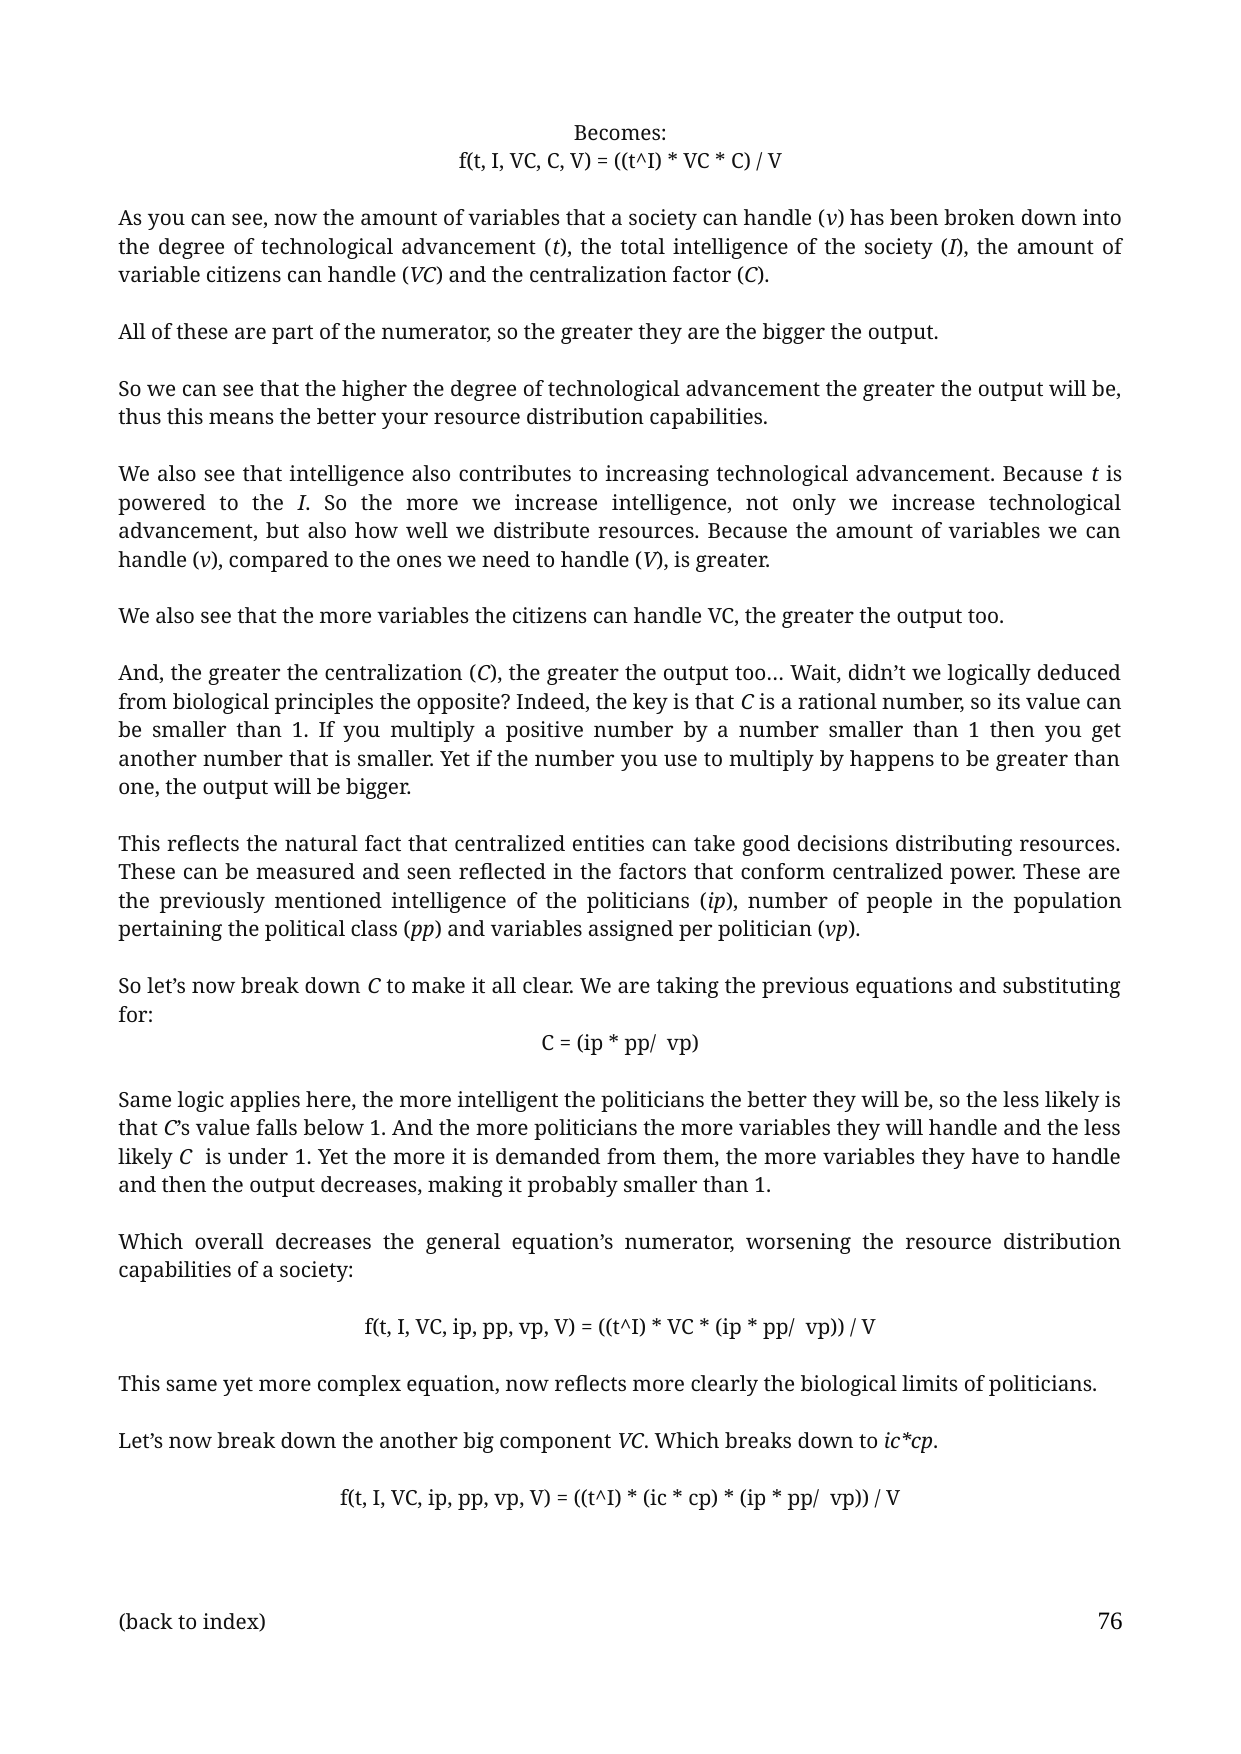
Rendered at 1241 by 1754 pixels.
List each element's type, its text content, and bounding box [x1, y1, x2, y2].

text So we can see that the higher the degree of technological advancement the greater the output will be, thus this means the better your resource distribution capabilities. [118, 374, 1122, 431]
text C = (ip * pp/ vp) [118, 1028, 1122, 1057]
text Which overall decreases the general equation’s numerator, worsening the resource distribution capabilities of a society: [118, 1227, 1122, 1284]
text We also see that intelligence also contributes to increasing technological advancement. Because t is powered to the I. So the more we increase intelligence, not only we increase technological advancement, but also how well we distribute resources. Because the amount of variables we can handle (v), compared to the ones we need to handle (V), is greater. [118, 459, 1122, 573]
text Same logic applies here, the more intelligent the politicians the better they will be, so the less likely is that C’s value falls below 1. And the more politicians the more variables they will handle and the less likely C is under 1. Yet the more it is demanded from them, the more variables they have to handle and then the output decreases, making it probably smaller than 1. [118, 1085, 1122, 1199]
text Becomes: [118, 118, 1122, 147]
text f(t, I, VC, C, V) = ((t^I) * VC * C) / V [118, 147, 1122, 175]
text f(t, I, VC, ip, pp, vp, V) = ((t^I) * VC * (ip * pp/ vp)) / V [118, 1312, 1122, 1341]
text And, the greater the centralization (C), the greater the output too… Wait, didn’t we logically deduced from biological principles the opposite? Indeed, the key is that C is a rational number, so its value can be smaller than 1. If you multiply a positive number by a number smaller than 1 then you get another number that is smaller. Yet if the number you use to multiply by happens to be greater than one, the output will be bigger. [118, 658, 1122, 801]
text As you can see, now the amount of variables that a society can handle (v) has been broken down into the degree of technological advancement (t), the total intelligence of the society (I), the amount of variable citizens can handle (VC) and the centralization factor (C). [118, 203, 1122, 289]
text All of these are part of the numerator, so the greater they are the bigger the output. [118, 317, 1122, 346]
text This reflects the natural fact that centralized entities can take good decisions distributing resources. These can be measured and seen reflected in the factors that conform centralized power. These are the previously mentioned intelligence of the politicians (ip), number of people in the population pertaining the political class (pp) and variables assigned per politician (vp). [118, 829, 1122, 943]
text We also see that the more variables the citizens can handle VC, the greater the output too. [118, 602, 1122, 630]
text This same yet more complex equation, now reflects more clearly the biological limits of politicians. [118, 1369, 1122, 1398]
text f(t, I, VC, ip, pp, vp, V) = ((t^I) * (ic * cp) * (ip * pp/ vp)) / V [118, 1483, 1122, 1512]
text So let’s now break down C to make it all clear. We are taking the previous equations and substituting for: [118, 971, 1122, 1028]
text Let’s now break down the another big component VC. Which breaks down to ic*cp. [118, 1426, 1122, 1455]
